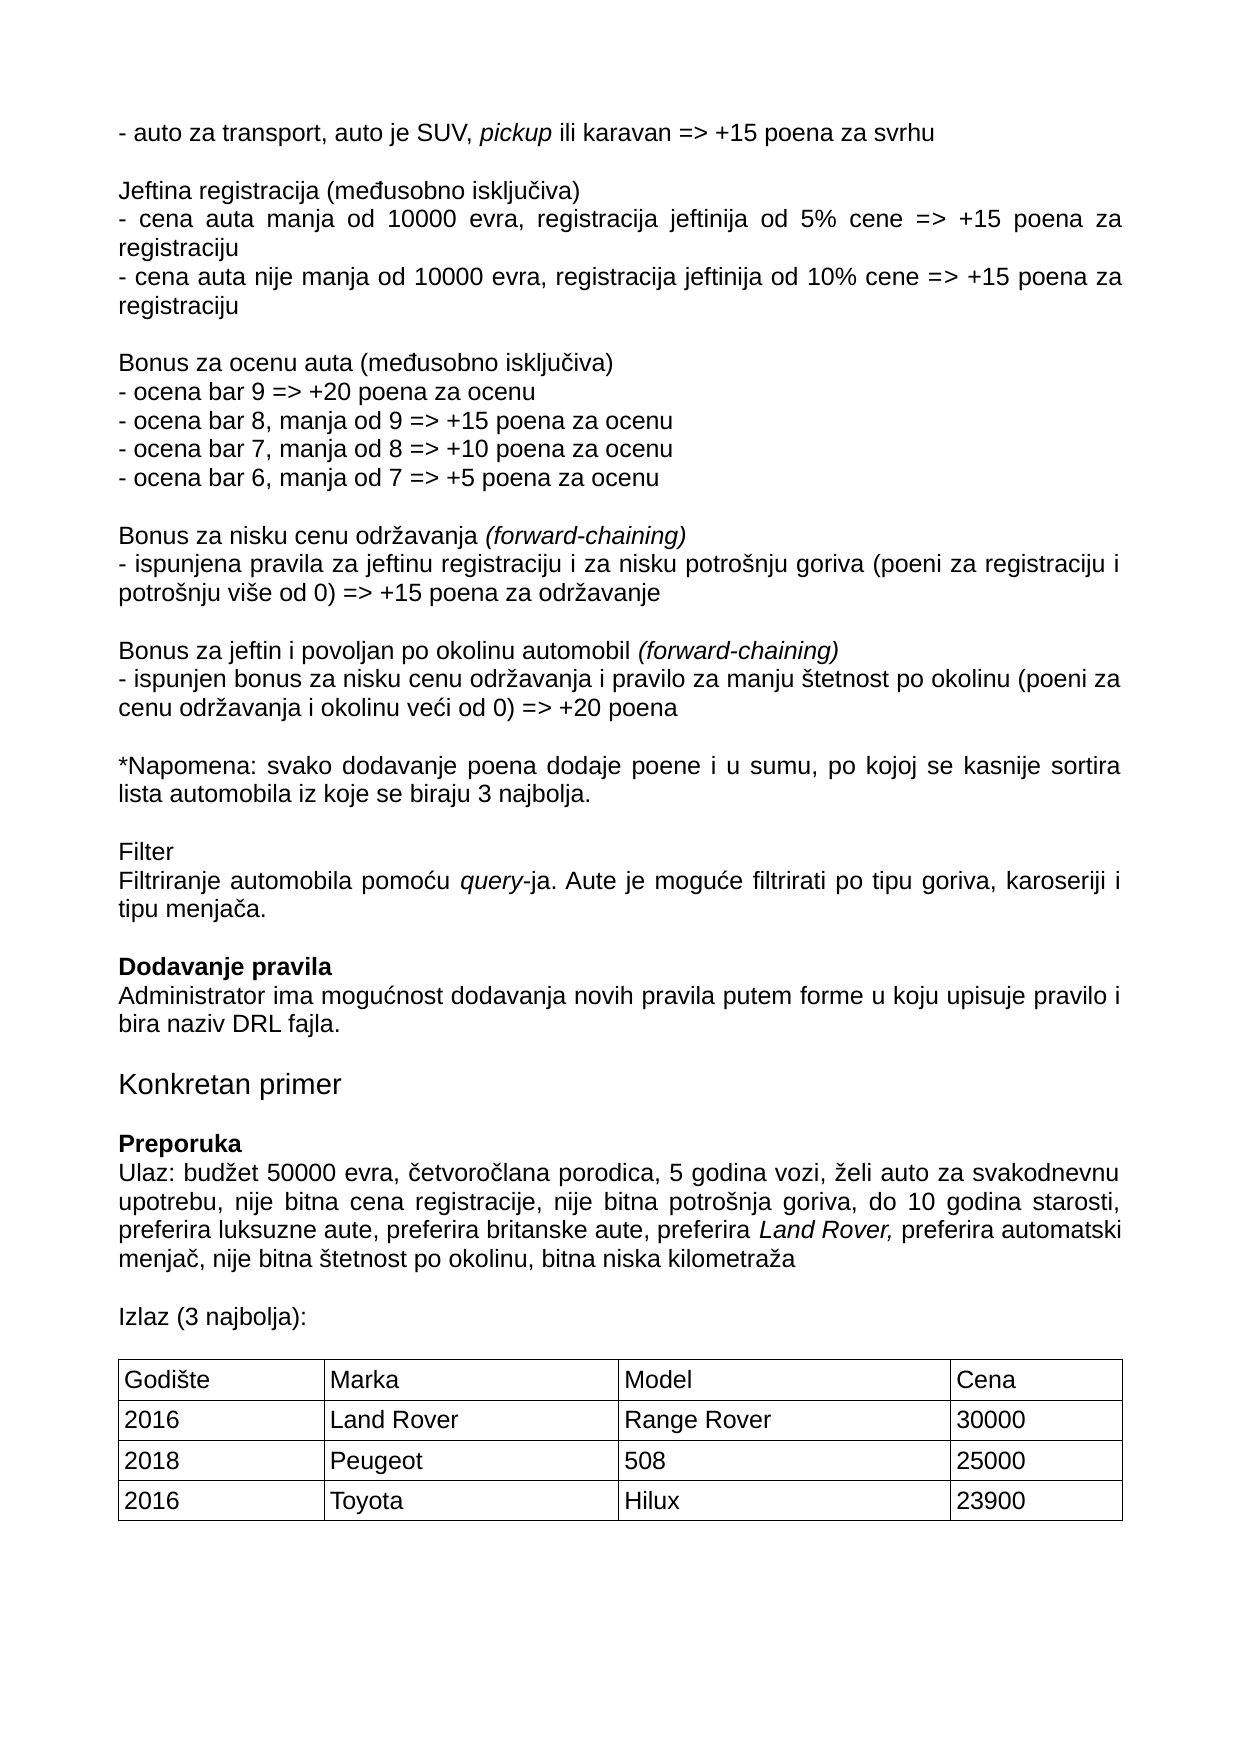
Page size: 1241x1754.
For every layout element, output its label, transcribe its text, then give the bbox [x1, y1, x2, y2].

text Preporuka [118, 1129, 1122, 1158]
table_cell Hilux [619, 1481, 950, 1520]
text Dodavanje pravila [118, 952, 1122, 981]
text - ocena bar 7, manja od 8 => +10 poena za ocenu [118, 434, 1122, 463]
text - ocena bar 9 => +20 poena za ocenu [118, 377, 1122, 406]
text - auto za transport, auto je SUV, pickup ili karavan => +15 poena za svrhu [118, 118, 1122, 147]
table_cell 2018 [119, 1441, 324, 1480]
text - cena auta manja od 10000 evra, registracija jeftinija od 5% cene => +15 poena za registraciju [118, 204, 1122, 262]
text Konkretan primer [118, 1067, 1122, 1100]
text - ocena bar 8, manja od 9 => +15 poena za ocenu [118, 406, 1122, 434]
text Filter [118, 837, 1122, 866]
table_header Marka [325, 1360, 618, 1399]
text - ispunjena pravila za jeftinu registraciju i za nisku potrošnju goriva (poeni za registraciju i potrošnju više od 0) => +15 poena za održavanje [118, 549, 1122, 607]
table_cell 2016 [119, 1401, 324, 1440]
table_cell 2016 [119, 1481, 324, 1520]
text Ulaz: budžet 50000 evra, četvoročlana porodica, 5 godina vozi, želi auto za svakodnevnu upotrebu, nije bitna cena registracije, nije bitna potrošnja goriva, do 10 godina starosti, preferira luksuzne aute, preferira britanske aute, preferira Land Rover, preferira automatski menjač, nije bitna štetnost po okolinu, bitna niska kilometraža [118, 1158, 1122, 1273]
text Administrator ima mogućnost dodavanja novih pravila putem forme u koju upisuje pravilo i bira naziv DRL fajla. [118, 981, 1122, 1038]
table_header Cena [951, 1360, 1122, 1399]
table_header Model [619, 1360, 950, 1399]
table_cell 23900 [951, 1481, 1122, 1520]
table_cell Range Rover [619, 1401, 950, 1440]
text Bonus za jeftin i povoljan po okolinu automobil (forward-chaining) [118, 636, 1122, 664]
text Filtriranje automobila pomoću query-ja. Aute je moguće filtrirati po tipu goriva, karoseriji i tipu menjača. [118, 866, 1122, 923]
text Jeftina registracija (međusobno isključiva) [118, 176, 1122, 204]
text - cena auta nije manja od 10000 evra, registracija jeftinija od 10% cene => +15 poena za registraciju [118, 262, 1122, 319]
table_cell Peugeot [325, 1441, 618, 1480]
text Izlaz (3 najbolja): [118, 1302, 1122, 1330]
table_cell Toyota [325, 1481, 618, 1520]
table_cell 508 [619, 1441, 950, 1480]
text - ispunjen bonus za nisku cenu održavanja i pravilo za manju štetnost po okolinu (poeni za cenu održavanja i okolinu veći od 0) => +20 poena [118, 664, 1122, 722]
table_cell 25000 [951, 1441, 1122, 1480]
text Bonus za nisku cenu održavanja (forward-chaining) [118, 521, 1122, 549]
table_cell Land Rover [325, 1401, 618, 1440]
table_cell 30000 [951, 1401, 1122, 1440]
text *Napomena: svako dodavanje poena dodaje poene i u sumu, po kojoj se kasnije sortira lista automobila iz koje se biraju 3 najbolja. [118, 751, 1122, 808]
text Bonus za ocenu auta (međusobno isključiva) [118, 348, 1122, 377]
table_header Godište [119, 1360, 324, 1399]
text - ocena bar 6, manja od 7 => +5 poena za ocenu [118, 463, 1122, 492]
